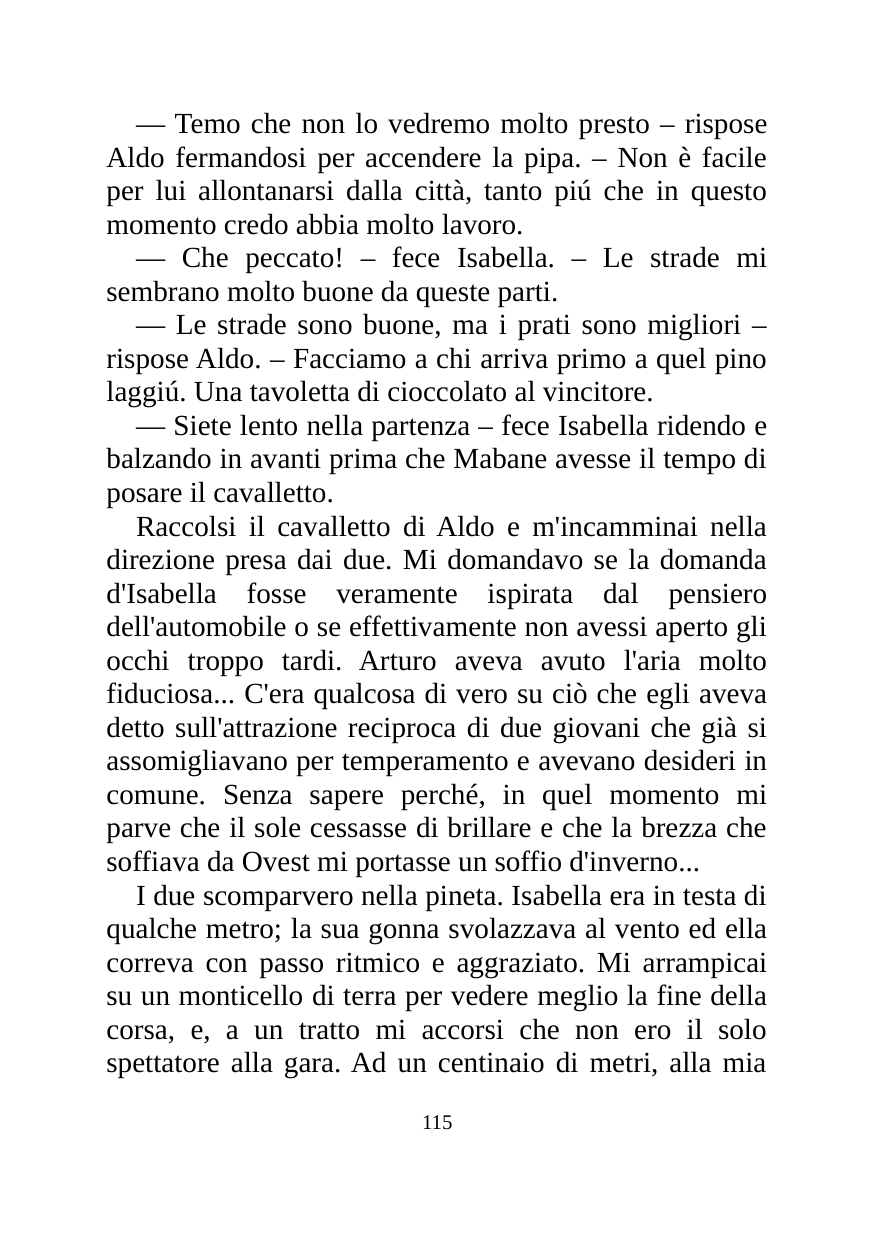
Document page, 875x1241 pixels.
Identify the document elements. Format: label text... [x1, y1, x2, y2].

text — Le strade sono buone, ma i prati sono migliori – rispose Aldo. – Facciamo a chi arriva primo a quel pino laggiú. Una tavoletta di cioccolato al vincitore. [106, 307, 768, 408]
text — Temo che non lo vedremo molto presto – rispose Aldo fermandosi per accendere la pipa. – Non è facile per lui allontanarsi dalla città, tanto piú che in questo momento credo abbia molto lavoro. [106, 106, 768, 240]
text I due scomparvero nella pineta. Isabella era in testa di qualche metro; la sua gonna svolazzava al vento ed ella correva con passo ritmico e aggraziato. Mi arrampicai su un monticello di terra per vedere meglio la fine della corsa, e, a un tratto mi accorsi che non ero il solo spettatore alla gara. Ad un centinaio di metri, alla mia [106, 878, 768, 1079]
text — Che peccato! – fece Isabella. – Le strade mi sembrano molto buone da queste parti. [106, 240, 768, 307]
text Raccolsi il cavalletto di Aldo e m'incamminai nella direzione presa dai due. Mi domandavo se la domanda d'Isabella fosse veramente ispirata dal pensiero dell'automobile o se effettivamente non avessi aperto gli occhi troppo tardi. Arturo aveva avuto l'aria molto fiduciosa... C'era qualcosa di vero su ciò che egli aveva detto sull'attrazione reciproca di due giovani che già si assomigliavano per temperamento e avevano desideri in comune. Senza sapere perché, in quel momento mi parve che il sole cessasse di brillare e che la brezza che soffiava da Ovest mi portasse un soffio d'inverno... [106, 509, 768, 878]
text — Siete lento nella partenza – fece Isabella ridendo e balzando in avanti prima che Mabane avesse il tempo di posare il cavalletto. [106, 408, 768, 509]
